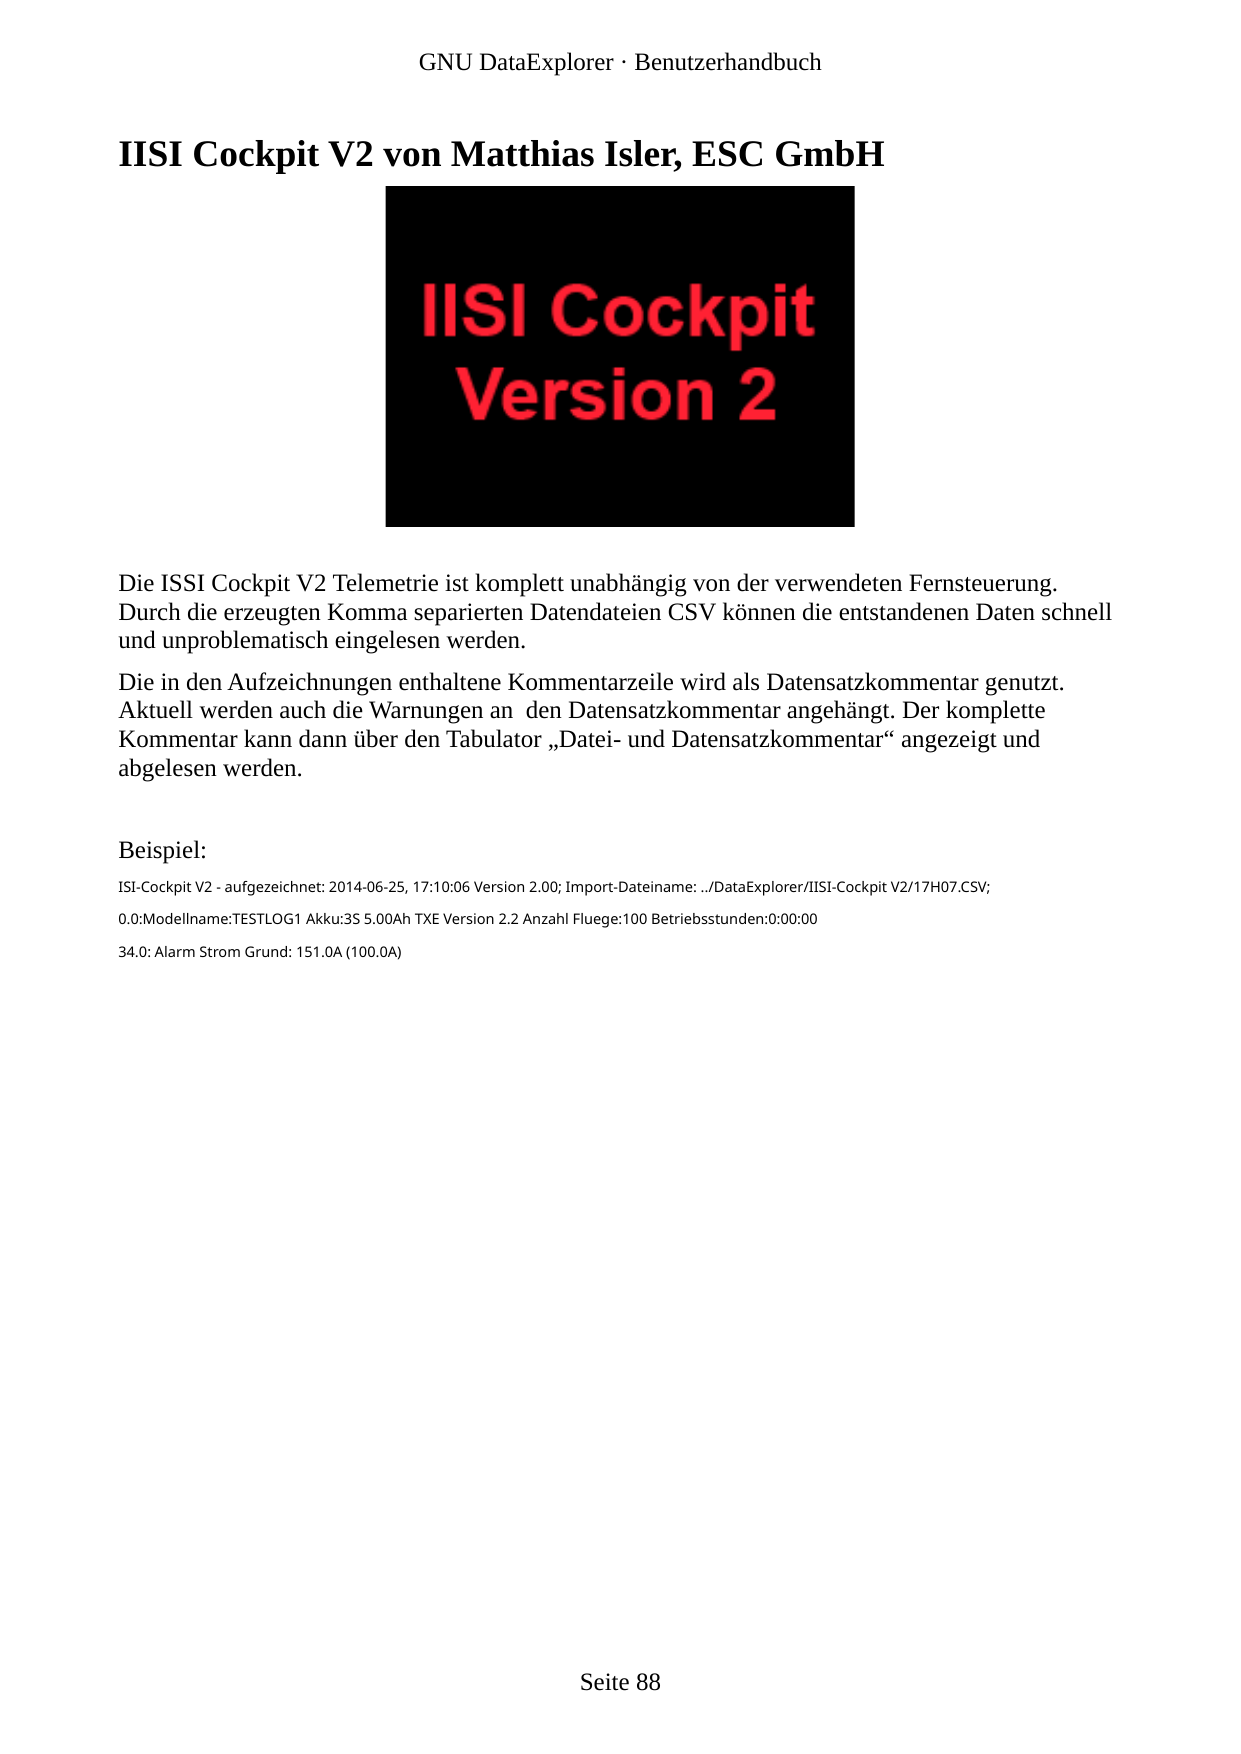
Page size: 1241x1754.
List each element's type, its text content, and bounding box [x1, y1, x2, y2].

text Beispiel: [118, 835, 1122, 864]
picture [385, 186, 855, 527]
text 34.0: Alarm Strom Grund: 151.0A (100.0A) [118, 941, 1122, 961]
text ISI-Cockpit V2 - aufgezeichnet: 2014-06-25, 17:10:06 Version 2.00; Import-Dateiname: ../DataExplorer/IISI-Cockpit V2/17H07.CSV; [118, 877, 1122, 897]
subtitle IISI Cockpit V2 von Matthias Isler, ESC GmbH [118, 131, 1122, 174]
text Die ISSI Cockpit V2 Telemetrie ist komplett unabhängig von der verwendeten Fernsteuerung. Durch die erzeugten Komma separierten Datendateien CSV können die entstandenen Daten schnell und unproblematisch eingelesen werden. [118, 568, 1122, 654]
text Die in den Aufzeichnungen enthaltene Kommentarzeile wird als Datensatzkommentar genutzt. Aktuell werden auch die Warnungen an den Datensatzkommentar angehängt. Der komplette Kommentar kann dann über den Tabulator „Datei- und Datensatzkommentar“ angezeigt und abgelesen werden. [118, 667, 1122, 782]
text 0.0:Modellname:TESTLOG1 Akku:3S 5.00Ah TXE Version 2.2 Anzahl Fluege:100 Betriebsstunden:0:00:00 [118, 909, 1122, 929]
